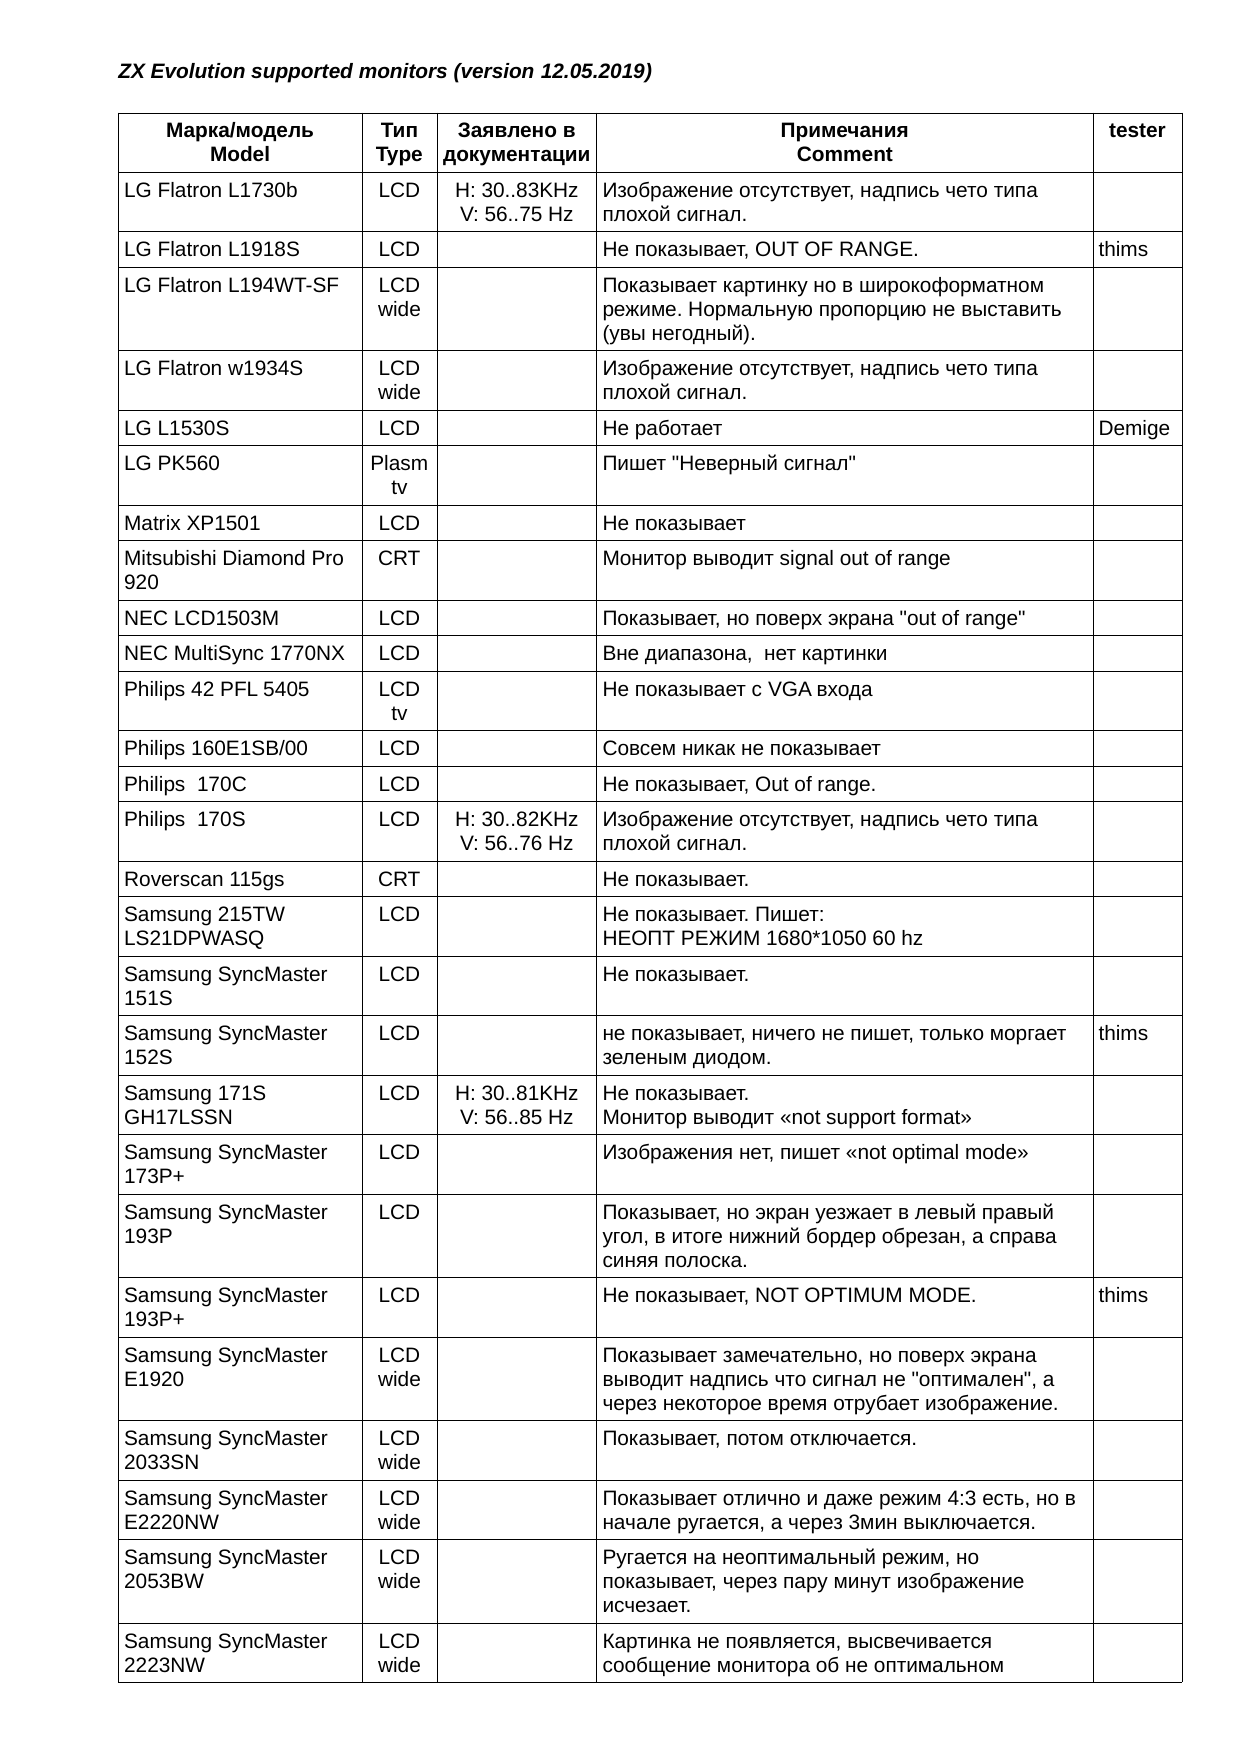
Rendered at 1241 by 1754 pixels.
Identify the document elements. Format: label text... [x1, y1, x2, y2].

table_cell [438, 767, 596, 801]
table_cell LCD [363, 411, 437, 445]
table_cell Samsung SyncMaster 193P+ [119, 1278, 362, 1337]
table_header Марка/модель Model [119, 114, 362, 172]
table_cell Demige [1094, 411, 1182, 445]
table_cell [438, 1278, 596, 1337]
table_cell thims [1094, 232, 1182, 267]
table_cell [1094, 601, 1182, 635]
table_cell LG Flatron L1918S [119, 232, 362, 267]
table_cell thims [1094, 1016, 1182, 1075]
table_cell H: 30..81KHz V: 56..85 Hz [438, 1076, 596, 1134]
table_cell LG Flatron w1934S [119, 351, 362, 410]
table_cell Монитор выводит signal out of range [597, 541, 1093, 600]
table_cell LCD wide [363, 268, 437, 350]
table_cell LCD [363, 1195, 437, 1277]
table_cell Matrix XP1501 [119, 506, 362, 540]
table_cell Не работает [597, 411, 1093, 445]
table_cell Mitsubishi Diamond Pro 920 [119, 541, 362, 600]
table_cell Samsung SyncMaster E1920 [119, 1338, 362, 1420]
table_cell [438, 1540, 596, 1623]
table_cell Ругается на неоптимальный режим, но показывает, через пару минут изображение исчезает. [597, 1540, 1093, 1623]
table_cell [1094, 1540, 1182, 1623]
table_cell Samsung SyncMaster 2223NW [119, 1624, 362, 1682]
table_cell Philips 170S [119, 802, 362, 861]
table_cell [1094, 731, 1182, 766]
table_cell [1094, 636, 1182, 671]
table_cell [438, 957, 596, 1015]
table_cell Вне диапазона, нет картинки [597, 636, 1093, 671]
table_cell [1094, 446, 1182, 505]
table_header Тип Type [363, 114, 437, 172]
table_cell [438, 232, 596, 267]
table_cell LCD [363, 897, 437, 956]
table_cell Не показывает, NOT OPTIMUM MODE. [597, 1278, 1093, 1337]
table_cell Показывает картинку но в широкоформатном режиме. Нормальную пропорцию не выставить (увы негодный). [597, 268, 1093, 350]
table_cell [1094, 173, 1182, 231]
table_cell Картинка не появляется, высвечивается сообщение монитора об не оптимальном [597, 1624, 1093, 1682]
table_cell [438, 1338, 596, 1420]
table_cell Пишет "Неверный сигнал" [597, 446, 1093, 505]
table_cell [1094, 802, 1182, 861]
table_cell Philips 42 PFL 5405 [119, 672, 362, 730]
table_cell Не показывает [597, 506, 1093, 540]
table_cell Roverscan 115gs [119, 862, 362, 896]
table_cell Не показывает. Монитор выводит «not support format» [597, 1076, 1093, 1134]
table_cell [438, 862, 596, 896]
table_cell Philips 170C [119, 767, 362, 801]
table_cell [438, 268, 596, 350]
table_cell Показывает, но экран уезжает в левый правый угол, в итоге нижний бордер обрезан, а справа синяя полоска. [597, 1195, 1093, 1277]
table_cell LCD [363, 1016, 437, 1075]
table_cell [1094, 351, 1182, 410]
table_cell [1094, 672, 1182, 730]
table_cell LCD [363, 232, 437, 267]
table_cell thims [1094, 1278, 1182, 1337]
table_cell Изображения нет, пишет «not optimal mode» [597, 1135, 1093, 1194]
table_cell LG Flatron L194WT-SF [119, 268, 362, 350]
table_cell NEC LCD1503M [119, 601, 362, 635]
table_cell LG PK560 [119, 446, 362, 505]
table_cell LCD tv [363, 672, 437, 730]
table_cell Показывает, но поверх экрана "out of range" [597, 601, 1093, 635]
table_cell [438, 541, 596, 600]
table_cell Не показывает. Пишет: НЕОПТ РЕЖИМ 1680*1050 60 hz [597, 897, 1093, 956]
table_cell Samsung SyncMaster 151S [119, 957, 362, 1015]
table_header Примечания Comment [597, 114, 1093, 172]
table_cell [1094, 1076, 1182, 1134]
table_cell Не показывает. [597, 862, 1093, 896]
table_cell Не показывает, OUT OF RANGE. [597, 232, 1093, 267]
table_cell [1094, 268, 1182, 350]
table_cell Samsung 215TW LS21DPWASQ [119, 897, 362, 956]
table_cell LG L1530S [119, 411, 362, 445]
table_cell LG Flatron L1730b [119, 173, 362, 231]
table_cell Samsung SyncMaster E2220NW [119, 1481, 362, 1539]
table_cell [438, 1135, 596, 1194]
table_cell LCD wide [363, 351, 437, 410]
table_cell Показывает, потом отключается. [597, 1421, 1093, 1480]
table_cell NEC MultiSync 1770NX [119, 636, 362, 671]
table_cell [1094, 1624, 1182, 1682]
table_cell LCD wide [363, 1338, 437, 1420]
table_cell [438, 411, 596, 445]
table_cell LCD [363, 173, 437, 231]
table_cell [438, 506, 596, 540]
table_cell [1094, 1338, 1182, 1420]
table_cell LCD [363, 636, 437, 671]
table_cell Philips 160E1SB/00 [119, 731, 362, 766]
table_cell [1094, 957, 1182, 1015]
table_cell [438, 601, 596, 635]
table_cell Plasm tv [363, 446, 437, 505]
table_cell Samsung SyncMaster 2053BW [119, 1540, 362, 1623]
table_cell Samsung 171S GH17LSSN [119, 1076, 362, 1134]
table_cell [438, 731, 596, 766]
table_cell LCD wide [363, 1624, 437, 1682]
table_cell CRT [363, 862, 437, 896]
table_cell Cовсем никак не показывает [597, 731, 1093, 766]
table_cell Показывает замечательно, но поверх экрана выводит надпись что сигнал не "оптимален", а через некоторое время отрубает изображение. [597, 1338, 1093, 1420]
table_cell [438, 1624, 596, 1682]
table_cell LCD [363, 1278, 437, 1337]
table_cell [1094, 897, 1182, 956]
table_cell [1094, 541, 1182, 600]
table_cell Показывает отлично и даже режим 4:3 есть, но в начале ругается, а через 3мин выключается. [597, 1481, 1093, 1539]
table_cell [1094, 506, 1182, 540]
table_cell [438, 351, 596, 410]
table_cell Изображение отсутствует, надпись чето типа плохой сигнал. [597, 802, 1093, 861]
table_header Заявлено в документации [438, 114, 596, 172]
table_cell [1094, 767, 1182, 801]
table_cell Изображение отсутствует, надпись чето типа плохой сигнал. [597, 173, 1093, 231]
table_cell Не показывает с VGA входа [597, 672, 1093, 730]
table_cell [438, 1195, 596, 1277]
table_cell [1094, 1421, 1182, 1480]
table_cell [1094, 1481, 1182, 1539]
table_cell [438, 636, 596, 671]
table_cell LCD [363, 767, 437, 801]
table_cell Изображение отсутствует, надпись чето типа плохой сигнал. [597, 351, 1093, 410]
table_cell [438, 1016, 596, 1075]
table_cell [438, 446, 596, 505]
table_cell LCD [363, 1076, 437, 1134]
table_cell LCD wide [363, 1421, 437, 1480]
table_cell CRT [363, 541, 437, 600]
table_cell [1094, 1135, 1182, 1194]
table_cell LCD [363, 802, 437, 861]
table_cell Samsung SyncMaster 173P+ [119, 1135, 362, 1194]
table_header tester [1094, 114, 1182, 172]
table_cell [1094, 1195, 1182, 1277]
table_cell Samsung SyncMaster 152S [119, 1016, 362, 1075]
table_cell LCD [363, 957, 437, 1015]
table_cell LCD [363, 506, 437, 540]
table_cell Не показывает, Out of range. [597, 767, 1093, 801]
table_cell LCD [363, 601, 437, 635]
table_cell LCD [363, 731, 437, 766]
table_cell LCD wide [363, 1481, 437, 1539]
table_cell [438, 897, 596, 956]
table_cell [438, 1481, 596, 1539]
table_cell LCD [363, 1135, 437, 1194]
table_cell [438, 1421, 596, 1480]
table_cell LCD wide [363, 1540, 437, 1623]
table_cell H: 30..83KHz V: 56..75 Hz [438, 173, 596, 231]
table_cell Не показывает. [597, 957, 1093, 1015]
table_cell Samsung SyncMaster 2033SN [119, 1421, 362, 1480]
table_cell H: 30..82KHz V: 56..76 Hz [438, 802, 596, 861]
table_cell Samsung SyncMaster 193P [119, 1195, 362, 1277]
table_cell не показывает, ничего не пишет, только моргает зеленым диодом. [597, 1016, 1093, 1075]
table_cell [1094, 862, 1182, 896]
table_cell [438, 672, 596, 730]
